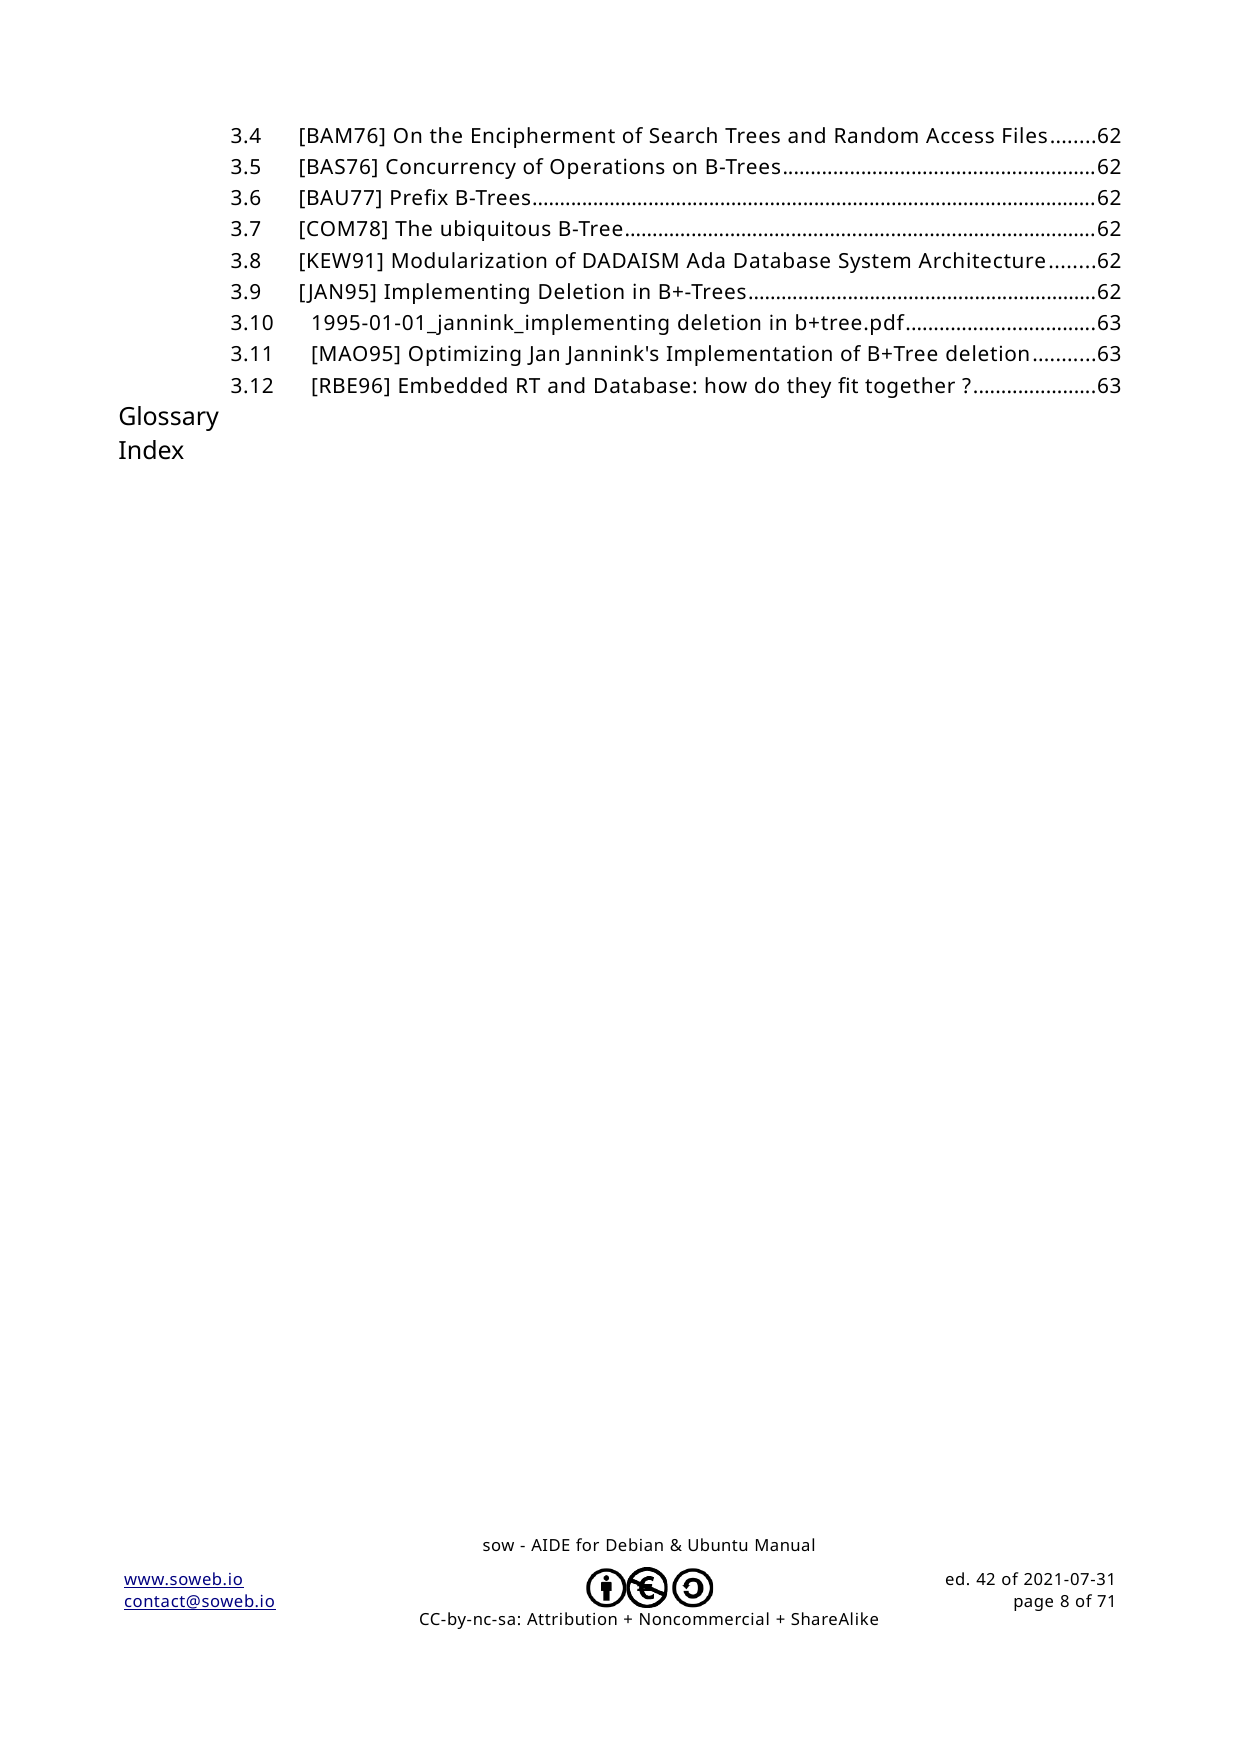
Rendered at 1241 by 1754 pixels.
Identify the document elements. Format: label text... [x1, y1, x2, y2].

text 3.5 [BAS76] Concurrency of Operations on B-Trees 62 [230, 149, 1122, 181]
picture [672, 1567, 714, 1608]
text Index [118, 433, 1122, 467]
text Glossary [118, 399, 1122, 433]
text 3.7 [COM78] The ubiquitous B-Tree 62 [230, 212, 1122, 243]
text 3.6 [BAU77] Prefix B-Trees 62 [230, 181, 1122, 212]
text 3.10 1995-01-01_jannink_implementing deletion in b+tree.pdf 63 [230, 306, 1122, 337]
text 3.8 [KEW91] Modularization of DADAISM Ada Database System Architecture 62 [230, 243, 1122, 274]
text 3.9 [JAN95] Implementing Deletion in B+-Trees 62 [230, 274, 1122, 306]
text 3.11 [MAO95] Optimizing Jan Jannink's Implementation of B+Tree deletion 63 [230, 337, 1122, 368]
text 3.4 [BAM76] On the Encipherment of Search Trees and Random Access Files 62 [230, 118, 1122, 149]
text 3.12 [RBE96] Embedded RT and Database: how do they fit together ? 63 [230, 368, 1122, 399]
picture [585, 1567, 668, 1608]
